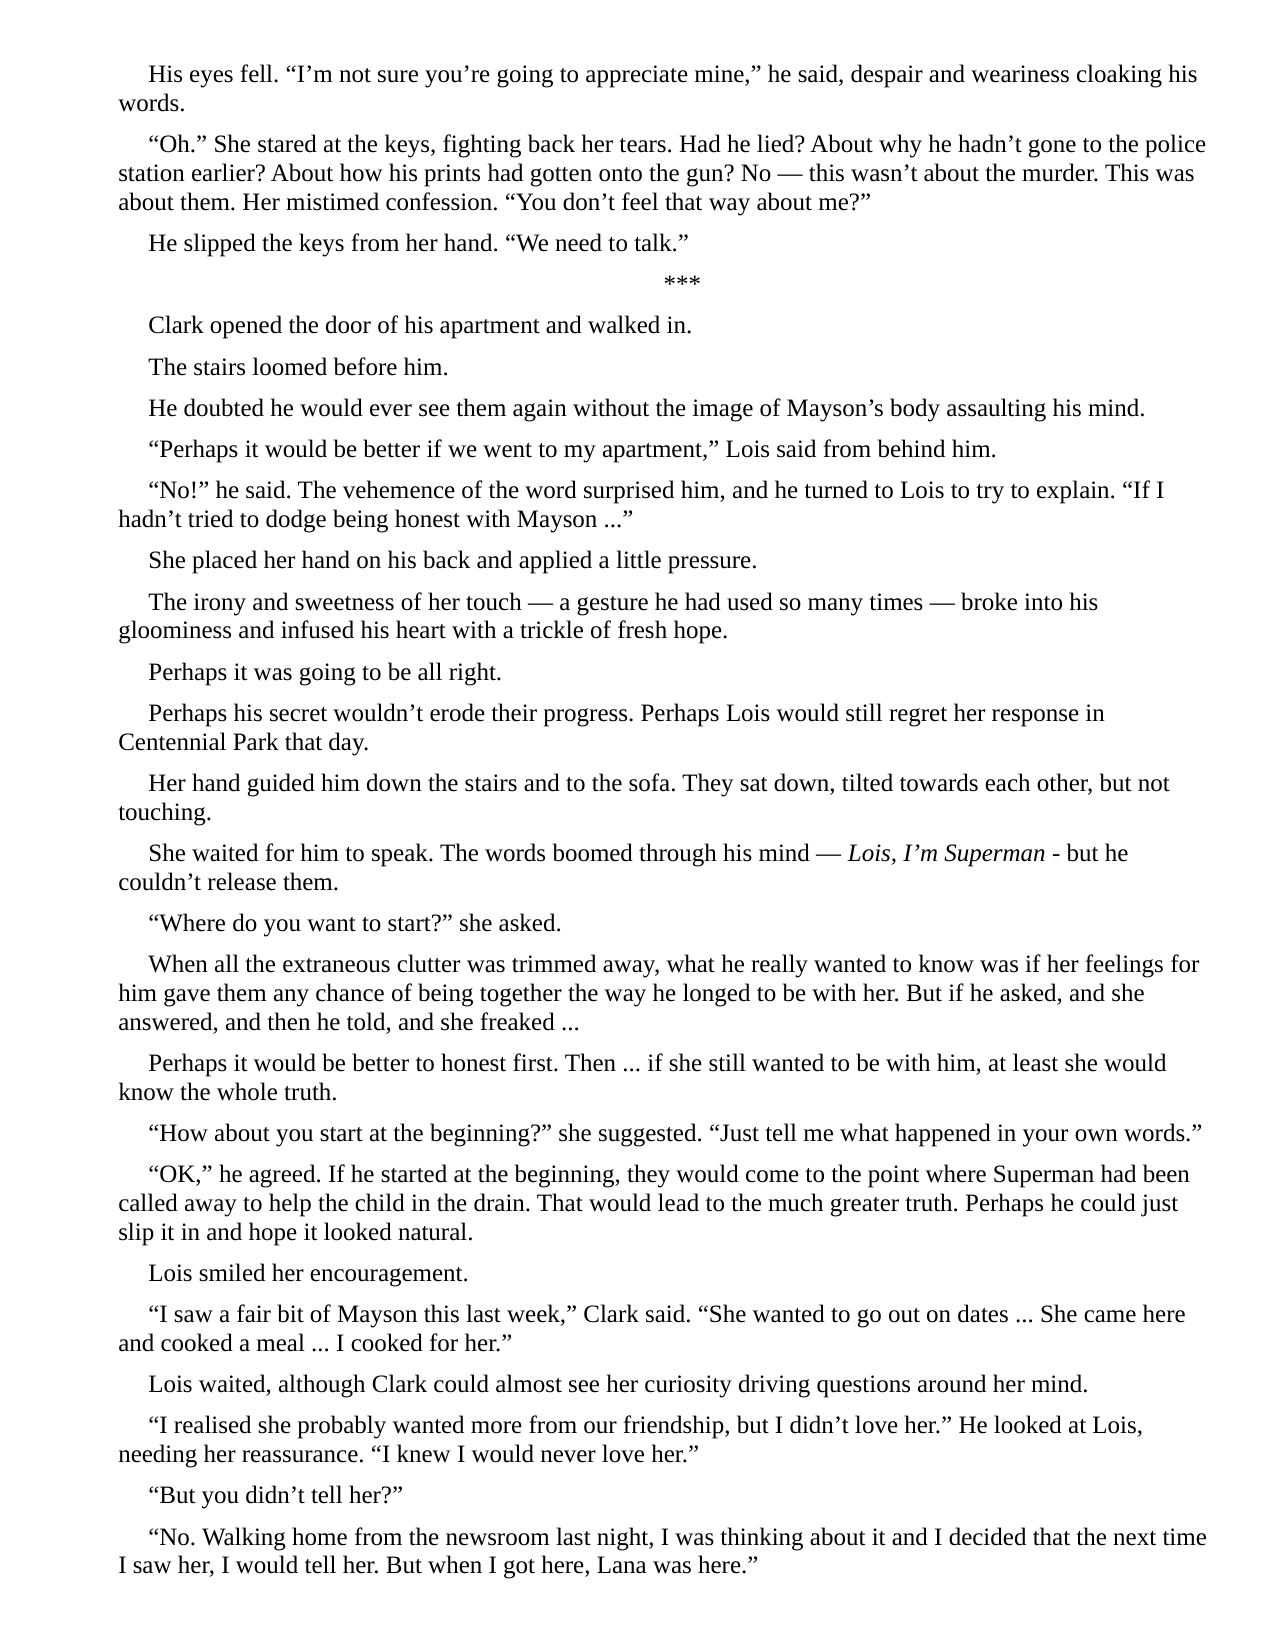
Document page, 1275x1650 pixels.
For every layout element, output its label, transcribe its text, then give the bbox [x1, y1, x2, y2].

text When all the extraneous clutter was trimmed away, what he really wanted to know was if her feelings for him gave them any chance of being together the way he longed to be with her. But if he asked, and she answered, and then he told, and she freaked ... [118, 949, 1216, 1035]
text Lois waited, although Clark could almost see her curiosity driving questions around her mind. [118, 1369, 1216, 1398]
text “Perhaps it would be better if we went to my apartment,” Lois said from behind him. [118, 434, 1216, 463]
text She waited for him to speak. The words boomed through his mind — Lois, I’m Superman - but he couldn’t release them. [118, 838, 1216, 895]
text *** [118, 269, 1216, 298]
text “Where do you want to start?” she asked. [118, 908, 1216, 937]
text “How about you start at the beginning?” she suggested. “Just tell me what happened in your own words.” [118, 1118, 1216, 1147]
text Her hand guided him down the stairs and to the sofa. They sat down, tilted towards each other, but not touching. [118, 768, 1216, 825]
text Lois smiled her encouragement. [118, 1258, 1216, 1287]
text He slipped the keys from her hand. “We need to talk.” [118, 228, 1216, 257]
text Perhaps it was going to be all right. [118, 657, 1216, 685]
text The stairs loomed before him. [118, 352, 1216, 380]
text “I realised she probably wanted more from our friendship, but I didn’t love her.” He looked at Lois, needing her reassurance. “I knew I would never love her.” [118, 1410, 1216, 1468]
text Perhaps his secret wouldn’t erode their progress. Perhaps Lois would still regret her response in Centennial Park that day. [118, 698, 1216, 755]
text Clark opened the door of his apartment and walked in. [118, 310, 1216, 339]
text Perhaps it would be better to honest first. Then ... if she still wanted to be with him, at least she would know the whole truth. [118, 1048, 1216, 1105]
text “No!” he said. The vehemence of the word surprised him, and he turned to Lois to try to explain. “If I hadn’t tried to dodge being honest with Mayson ...” [118, 475, 1216, 533]
text She placed her hand on his back and applied a little pressure. [118, 545, 1216, 574]
text “But you didn’t tell her?” [118, 1480, 1216, 1509]
text The irony and sweetness of her touch — a gesture he had used so many times — broke into his gloominess and infused his heart with a trickle of fresh hope. [118, 587, 1216, 644]
text “OK,” he agreed. If he started at the beginning, they would come to the point where Superman had been called away to help the child in the drain. That would lead to the much greater truth. Perhaps he could just slip it in and hope it looked natural. [118, 1159, 1216, 1245]
text His eyes fell. “I’m not sure you’re going to appreciate mine,” he said, despair and weariness cloaking his words. [118, 59, 1216, 117]
text He doubted he would ever see them again without the image of Mayson’s body assaulting his mind. [118, 393, 1216, 422]
text “No. Walking home from the newsroom last night, I was thinking about it and I decided that the next time I saw her, I would tell her. But when I got here, Lana was here.” [118, 1522, 1216, 1579]
text “Oh.” She stared at the keys, fighting back her tears. Had he lied? About why he hadn’t gone to the police station earlier? About how his prints had gotten onto the gun? No — this wasn’t about the murder. This was about them. Her mistimed confession. “You don’t feel that way about me?” [118, 129, 1216, 215]
text “I saw a fair bit of Mayson this last week,” Clark said. “She wanted to go out on dates ... She came here and cooked a meal ... I cooked for her.” [118, 1299, 1216, 1357]
